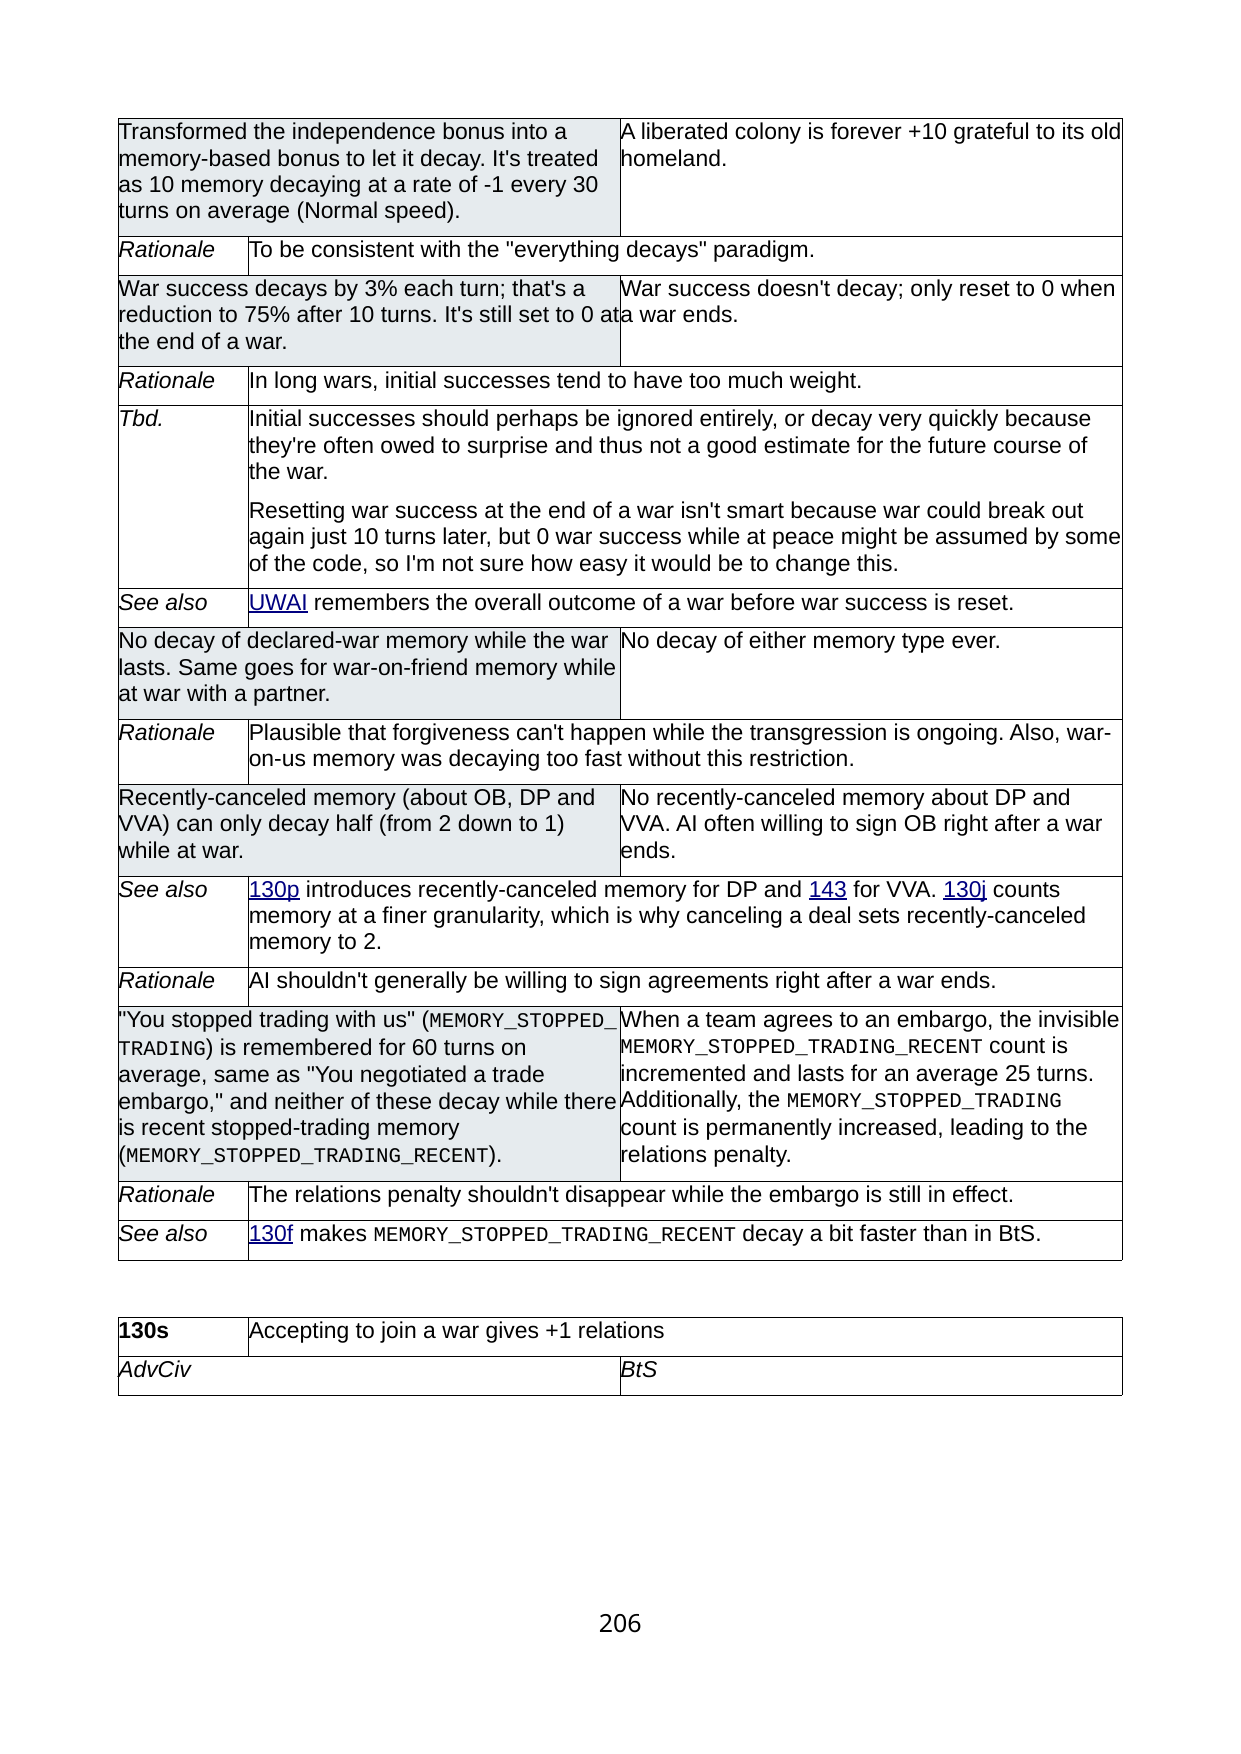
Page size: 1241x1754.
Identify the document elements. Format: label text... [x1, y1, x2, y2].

table_cell AdvCiv [119, 1357, 620, 1395]
table_cell No decay of either memory type ever. [621, 628, 1122, 719]
table_cell War success doesn't decay; only reset to 0 when a war ends. [621, 276, 1122, 366]
table_cell When a team agrees to an embargo, the invisible MEMORY_STOPPED_TRADING_RECENT count is incremented and lasts for an average 25 turns. Additionally, the MEMORY_STOPPED_TRADING count is permanently increased, leading to the relations penalty. [621, 1007, 1122, 1181]
table_cell Tbd. [119, 406, 248, 588]
table_cell Rationale [119, 1182, 248, 1219]
table_cell UWAI remembers the overall outcome of a war before war success is reset. [249, 589, 1122, 627]
table_cell Rationale [119, 237, 248, 275]
table_cell To be consistent with the "everything decays" paradigm. [249, 237, 1122, 275]
table_cell 130f makes MEMORY_STOPPED_TRADING_RECENT decay a bit faster than in BtS. [249, 1221, 1122, 1260]
table_cell No recently-canceled memory about DP and VVA. AI often willing to sign OB right after a war ends. [621, 785, 1122, 876]
table_cell Plausible that forgiveness can't happen while the transgression is ongoing. Also, war-on-us memory was decaying too fast without this restriction. [249, 720, 1122, 784]
table_cell See also [119, 877, 248, 967]
table_cell No decay of declared-war memory while the war lasts. Same goes for war-on-friend memory while at war with a partner. [119, 628, 620, 719]
table_cell War success decays by 3% each turn; that's a reduction to 75% after 10 turns. It's still set to 0 at the end of a war. [119, 276, 620, 366]
table_cell See also [119, 1221, 248, 1260]
table_cell Rationale [119, 367, 248, 405]
table_cell In long wars, initial successes tend to have too much weight. [249, 367, 1122, 405]
table_cell Recently-canceled memory (about OB, DP and VVA) can only decay half (from 2 down to 1) while at war. [119, 785, 620, 876]
table_cell A liberated colony is forever +10 grateful to its old homeland. [621, 119, 1122, 236]
table_cell Rationale [119, 720, 248, 784]
table_cell Initial successes should perhaps be ignored entirely, or decay very quickly because they're often owed to surprise and thus not a good estimate for the future course of the war. Resetting war success at the end of a war isn't smart because war could break out again just 10 turns later, but 0 war success while at peace might be assumed by some of the code, so I'm not sure how easy it would be to change this. [249, 406, 1122, 588]
table_cell 130p introduces recently-canceled memory for DP and 143 for VVA. 130j counts memory at a finer granularity, which is why canceling a deal sets recently-canceled memory to 2. [249, 877, 1122, 967]
table_cell The relations penalty shouldn't disappear while the embargo is still in effect. [249, 1182, 1122, 1219]
table_cell See also [119, 589, 248, 627]
table_cell "You stopped trading with us" (MEMORY_STOPPED_ TRADING) is remembered for 60 turns on average, same as "You negotiated a trade embargo," and neither of these decay while there is recent stopped-trading memory (MEMORY_STOPPED_TRADING_RECENT). [119, 1007, 620, 1181]
table_cell Rationale [119, 968, 248, 1006]
table_cell Transformed the independence bonus into a memory-based bonus to let it decay. It's treated as 10 memory decaying at a rate of -1 every 30 turns on average (Normal speed). [119, 119, 620, 236]
table_header Accepting to join a war gives +1 relations [249, 1318, 1122, 1356]
table_header 130s [119, 1318, 248, 1356]
table_cell BtS [621, 1357, 1122, 1395]
table_cell AI shouldn't generally be willing to sign agreements right after a war ends. [249, 968, 1122, 1006]
